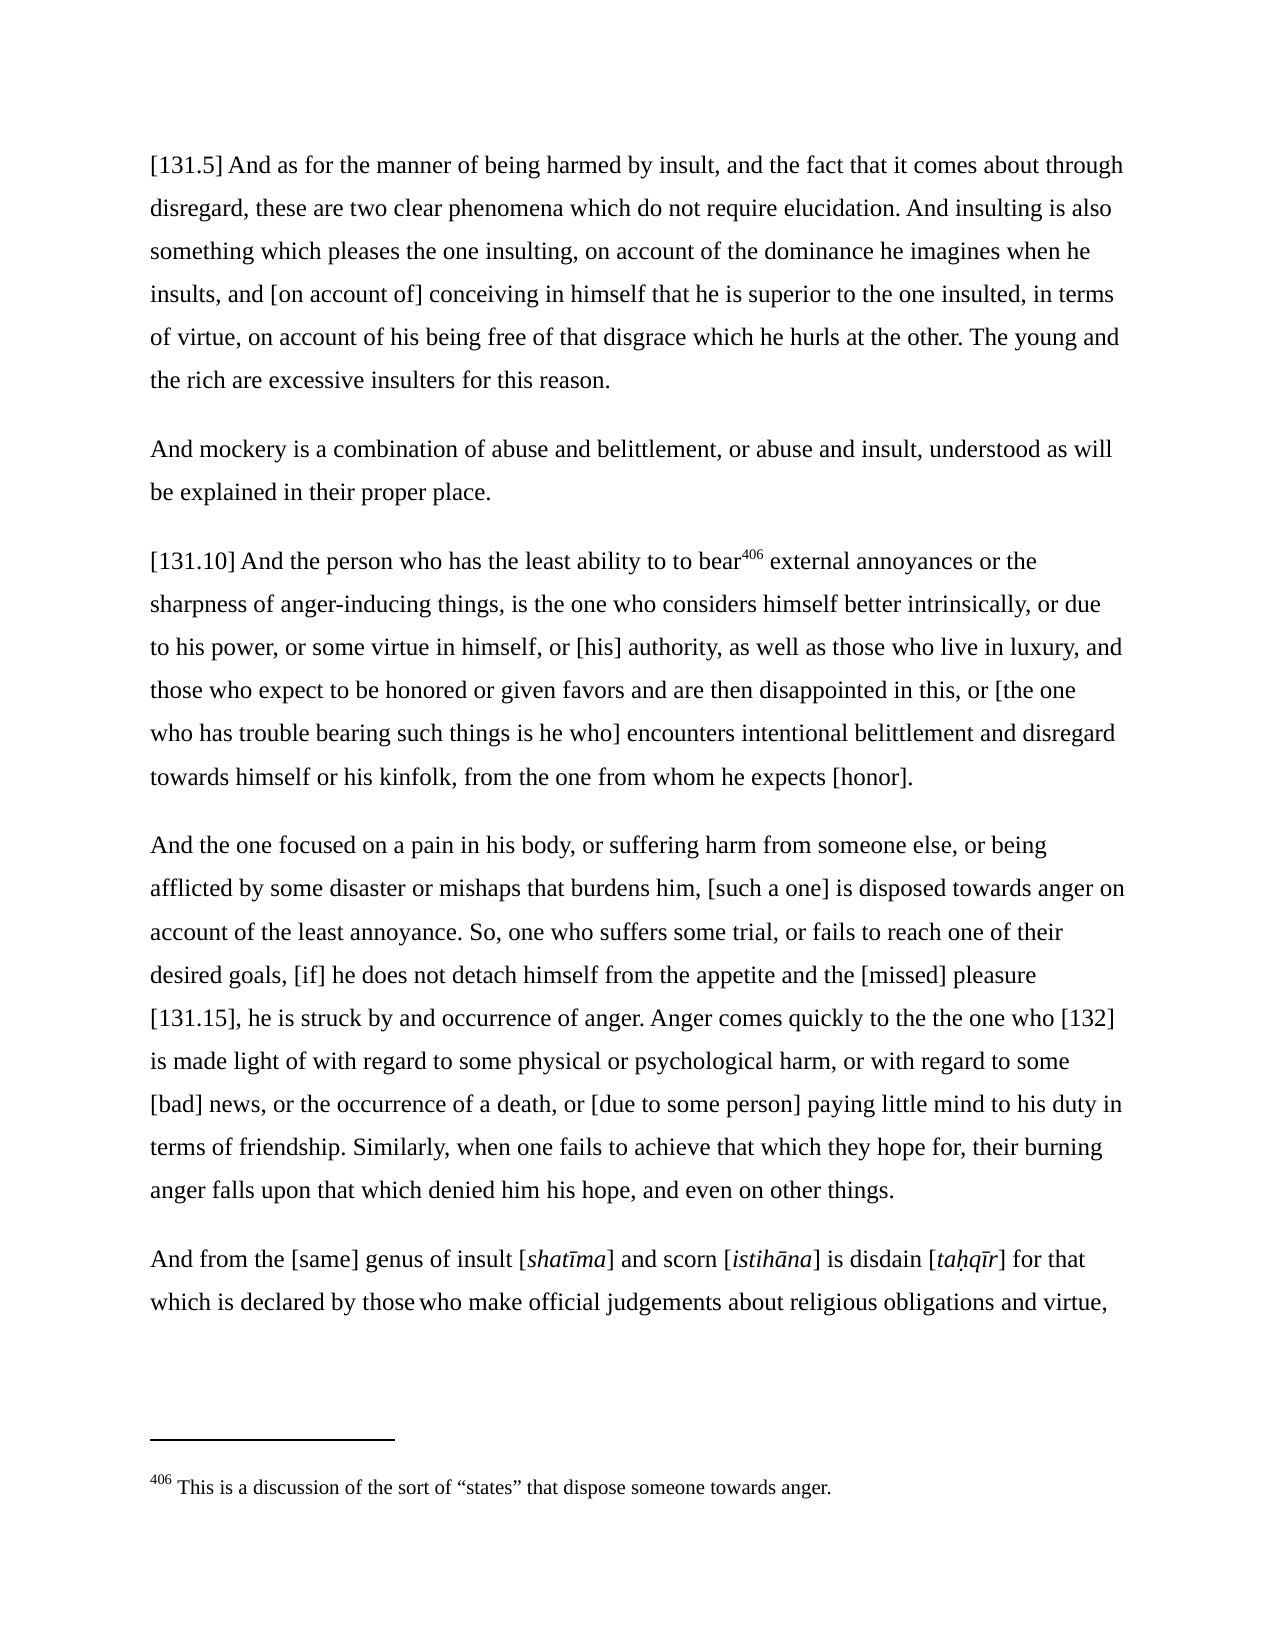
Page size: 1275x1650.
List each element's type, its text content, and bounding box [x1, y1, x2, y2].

text [131.10] And the person who has the least ability to to bear external annoyances or the sharpness of anger-inducing things, is the one who considers himself better intrinsically, or due to his power, or some virtue in himself, or [his] authority, as well as those who live in luxury, and those who expect to be honored or given favors and are then disappointed in this, or [the one who has trouble bearing such things is he who] encounters intentional belittlement and disregard towards himself or his kinfolk, from the one from whom he expects [honor]. [150, 546, 1125, 790]
text And from the [same] genus of insult [shatīma] and scorn [istihāna] is disdain [taḥqīr] for that which is declared by those who make official judgements about religious obligations and virtue, [150, 1244, 1125, 1316]
text And mockery is a combination of abuse and belittlement, or abuse and insult, understood as will be explained in their proper place. [150, 434, 1125, 506]
text [131.5] And as for the manner of being harmed by insult, and the fact that it comes about through disregard, these are two clear phenomena which do not require elucidation. And insulting is also something which pleases the one insulting, on account of the dominance he imagines when he insults, and [on account of] conceiving in himself that he is superior to the one insulted, in terms of virtue, on account of his being free of that disgrace which he hurls at the other. The young and the rich are excessive insulters for this reason. [150, 150, 1125, 394]
text This is a discussion of the sort of “states” that dispose someone towards anger. [150, 1471, 1125, 1500]
text And the one focused on a pain in his body, or suffering harm from someone else, or being afflicted by some disaster or mishaps that burdens him, [such a one] is disposed towards anger on account of the least annoyance. So, one who suffers some trial, or fails to reach one of their desired goals, [if] he does not detach himself from the appetite and the [missed] pleasure [131.15], he is struck by and occurrence of anger. Anger comes quickly to the the one who [132] is made light of with regard to some physical or psychological harm, or with regard to some [bad] news, or the occurrence of a death, or [due to some person] paying little mind to his duty in terms of friendship. Similarly, when one fails to achieve that which they hope for, their burning anger falls upon that which denied him his hope, and even on other things. [150, 830, 1125, 1204]
